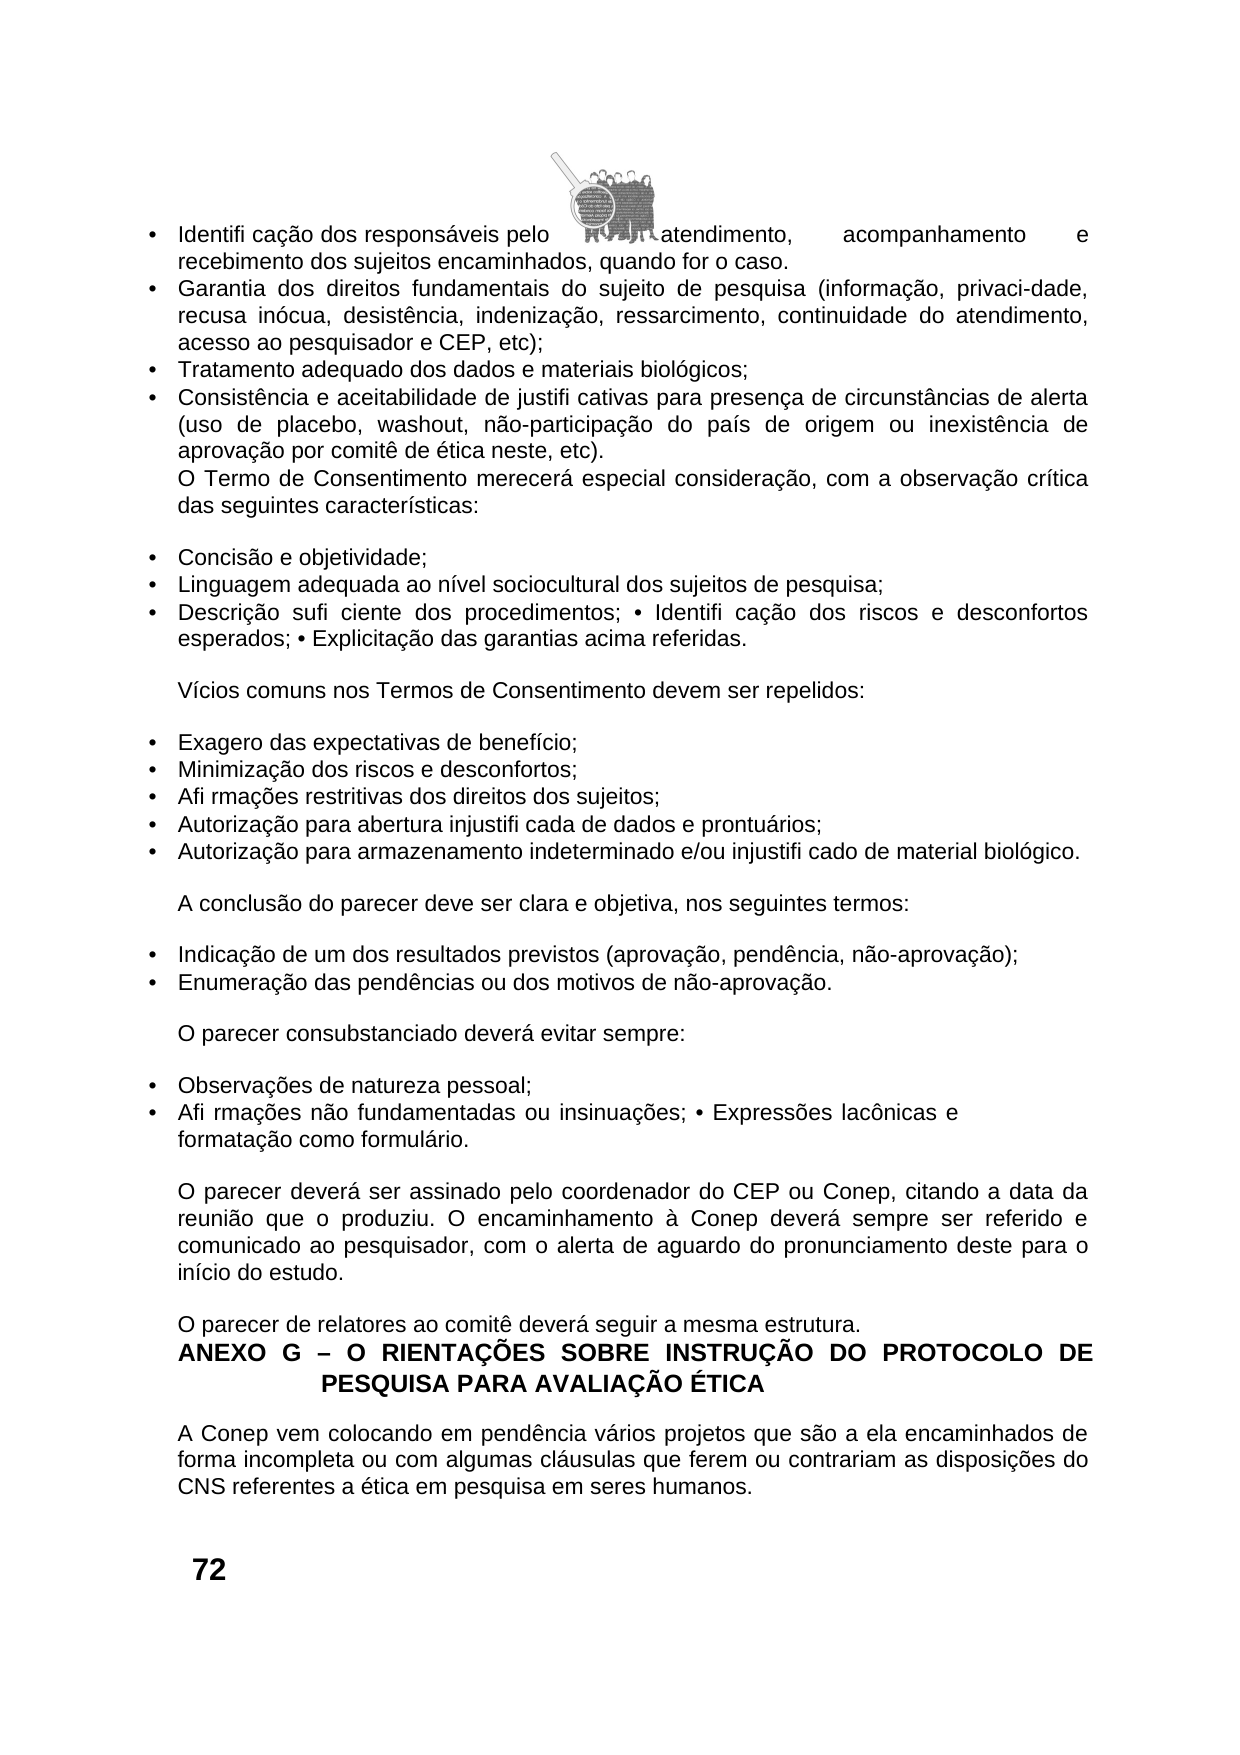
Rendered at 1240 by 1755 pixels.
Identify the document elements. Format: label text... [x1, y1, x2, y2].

list Minimização dos riscos e desconfortos; [148, 756, 1089, 782]
list Garantia dos direitos fundamentais do sujeito de pesquisa (informação, privaci-dade, recusa inócua, desistência, indenização, ressarcimento, continuidade do atendimento, acesso ao pesquisador e CEP, etc); [148, 275, 1089, 355]
list Autorização para armazenamento indeterminado e/ou injustifi cado de material biológico. [148, 838, 1089, 864]
text O parecer consubstanciado deverá evitar sempre: [177, 1020, 1089, 1047]
subtitle ANEXO G – O RIENTAÇÕES SOBRE INSTRUÇÃO DO PROTOCOLO DE PESQUISA PARA AVALIAÇÃO ÉTICA [178, 1338, 1094, 1397]
list Enumeração das pendências ou dos motivos de não-aprovação. [148, 969, 1089, 995]
list Autorização para abertura injustifi cada de dados e prontuários; [148, 811, 1089, 837]
list Identifi cação dos responsáveis pelo atendimento, acompanhamento e recebimento dos sujeitos encaminhados, quando for o caso. [148, 221, 1089, 274]
list Descrição sufi ciente dos procedimentos; • Identifi cação dos riscos e desconfortos esperados; • Explicitação das garantias acima referidas. [148, 598, 1089, 651]
list Indicação de um dos resultados previstos (aprovação, pendência, não-aprovação); [148, 941, 1089, 968]
text O parecer de relatores ao comitê deverá seguir a mesma estrutura. [177, 1311, 1089, 1337]
list Linguagem adequada ao nível sociocultural dos sujeitos de pesquisa; [148, 571, 1089, 597]
text O Termo de Consentimento merecerá especial consideração, com a observação crítica das seguintes características: [177, 465, 1089, 518]
list Tratamento adequado dos dados e materiais biológicos; [148, 356, 1089, 383]
list Consistência e aceitabilidade de justifi cativas para presença de circunstâncias de alerta (uso de placebo, washout, não-participação do país de origem ou inexistência de aprovação por comitê de ética neste, etc). [148, 384, 1089, 464]
list Afi rmações não fundamentadas ou insinuações; • Expressões lacônicas e formatação como formulário. [148, 1099, 959, 1153]
list Observações de natureza pessoal; [148, 1072, 959, 1098]
list Exagero das expectativas de benefício; [148, 728, 1089, 755]
text A conclusão do parecer deve ser clara e objetiva, nos seguintes termos: [177, 890, 1089, 916]
text Vícios comuns nos Termos de Consentimento devem ser repelidos: [177, 677, 1089, 703]
list Afi rmações restritivas dos direitos dos sujeitos; [148, 783, 1089, 809]
text O parecer deverá ser assinado pelo coordenador do CEP ou Conep, citando a data da reunião que o produziu. O encaminhamento à Conep deverá sempre ser referido e comunicado ao pesquisador, com o alerta de aguardo do pronunciamento deste para o início do estudo. [177, 1178, 1089, 1285]
list Concisão e objetividade; [148, 544, 1089, 570]
text A Conep vem colocando em pendência vários projetos que são a ela encaminhados de forma incompleta ou com algumas cláusulas que ferem ou contrariam as disposições do CNS referentes a ética em pesquisa em seres humanos. [177, 1419, 1089, 1500]
